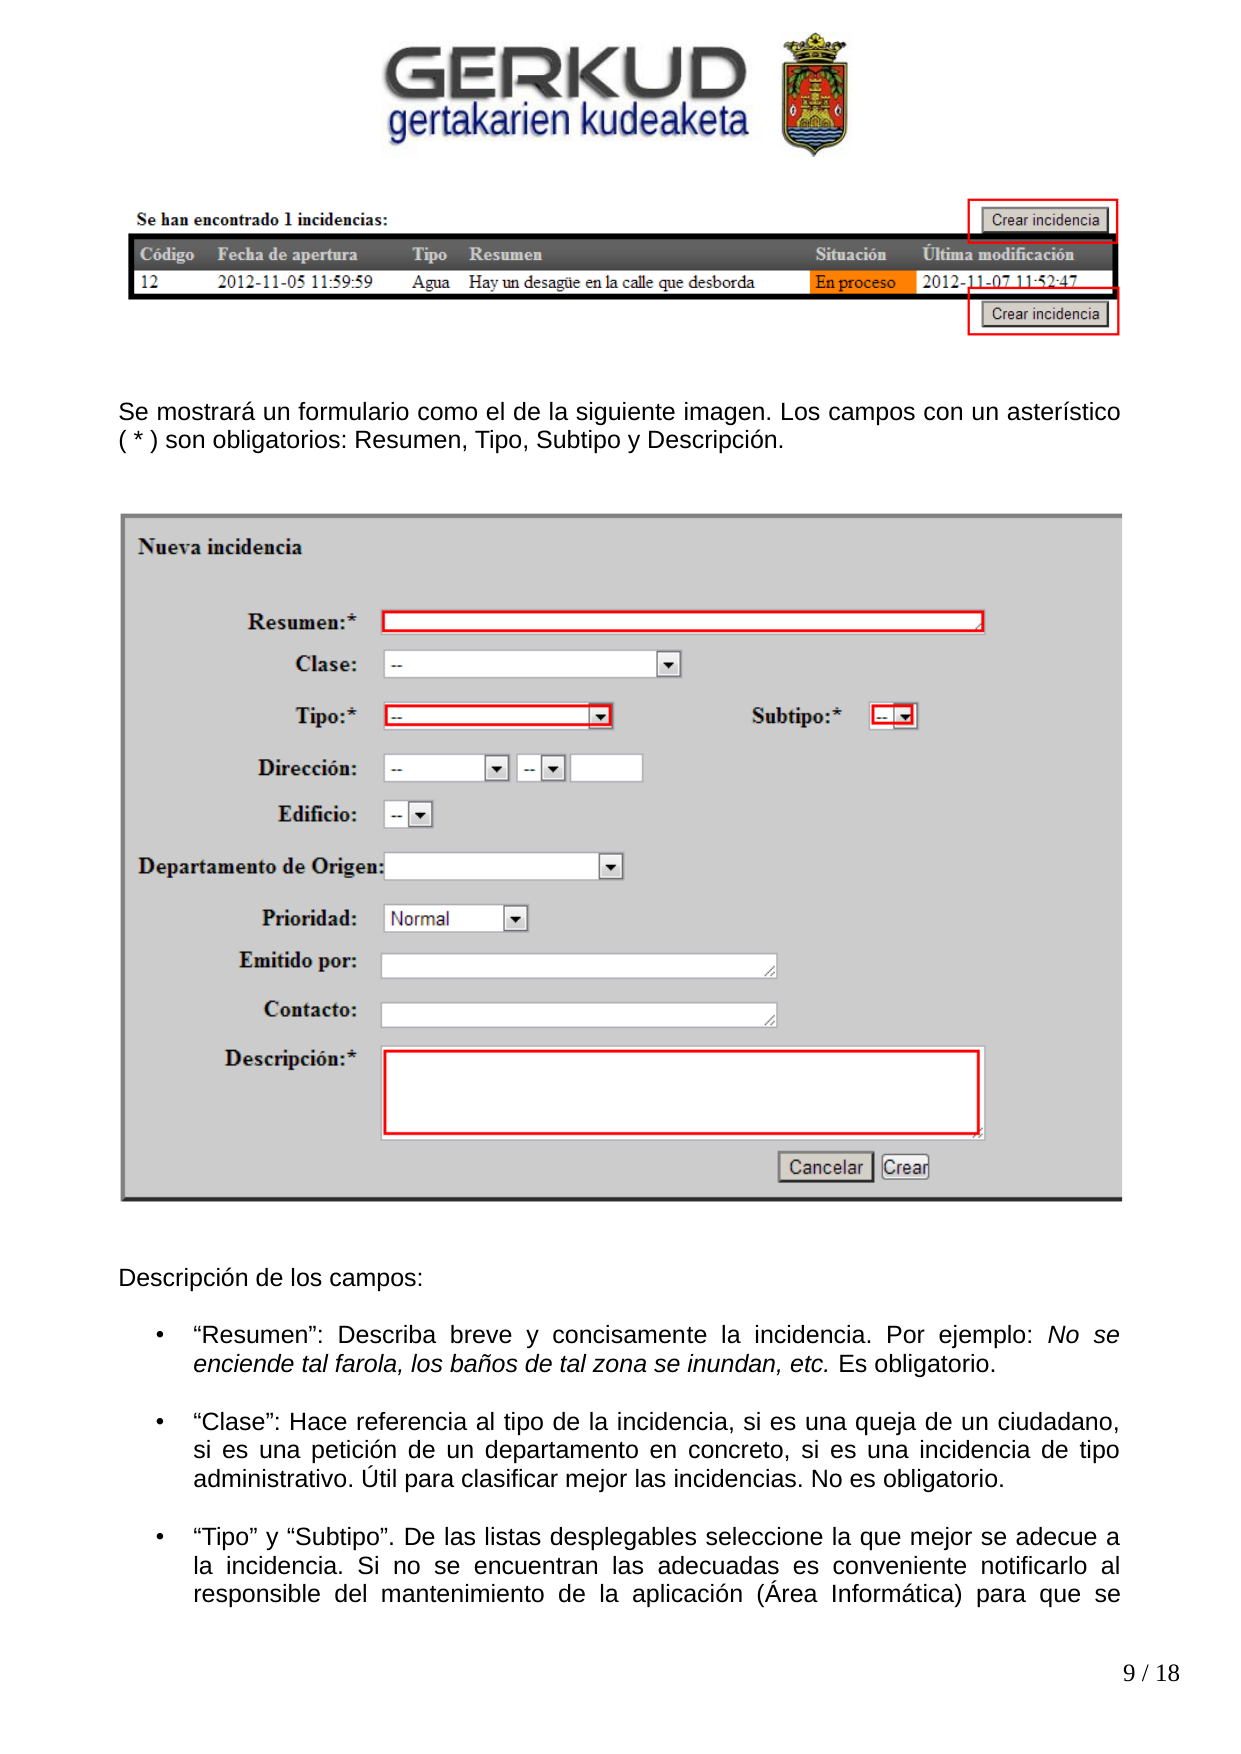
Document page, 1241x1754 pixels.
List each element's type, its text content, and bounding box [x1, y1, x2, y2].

list “Tipo” y “Subtipo”. De las listas desplegables seleccione la que mejor se adecue a la incidencia. Si no se encuentran las adecuadas es conveniente notificarlo al responsible del mantenimiento de la aplicación (Área Informática) para que se [156, 1522, 1122, 1608]
list “Resumen”: Describa breve y concisamente la incidencia. Por ejemplo: No se enciende tal farola, los baños de tal zona se inundan, etc. Es obligatorio. [156, 1320, 1122, 1378]
picture [118, 511, 1123, 1206]
picture [118, 186, 1123, 339]
text Descripción de los campos: [118, 1263, 1122, 1292]
picture [381, 32, 860, 157]
text Se mostrará un formulario como el de la siguiente imagen. Los campos con un asterístico ( * ) son obligatorios: Resumen, Tipo, Subtipo y Descripción. [118, 397, 1122, 454]
list “Clase”: Hace referencia al tipo de la incidencia, si es una queja de un ciudadano, si es una petición de un departamento en concreto, si es una incidencia de tipo administrativo. Útil para clasificar mejor las incidencias. No es obligatorio. [156, 1407, 1122, 1493]
